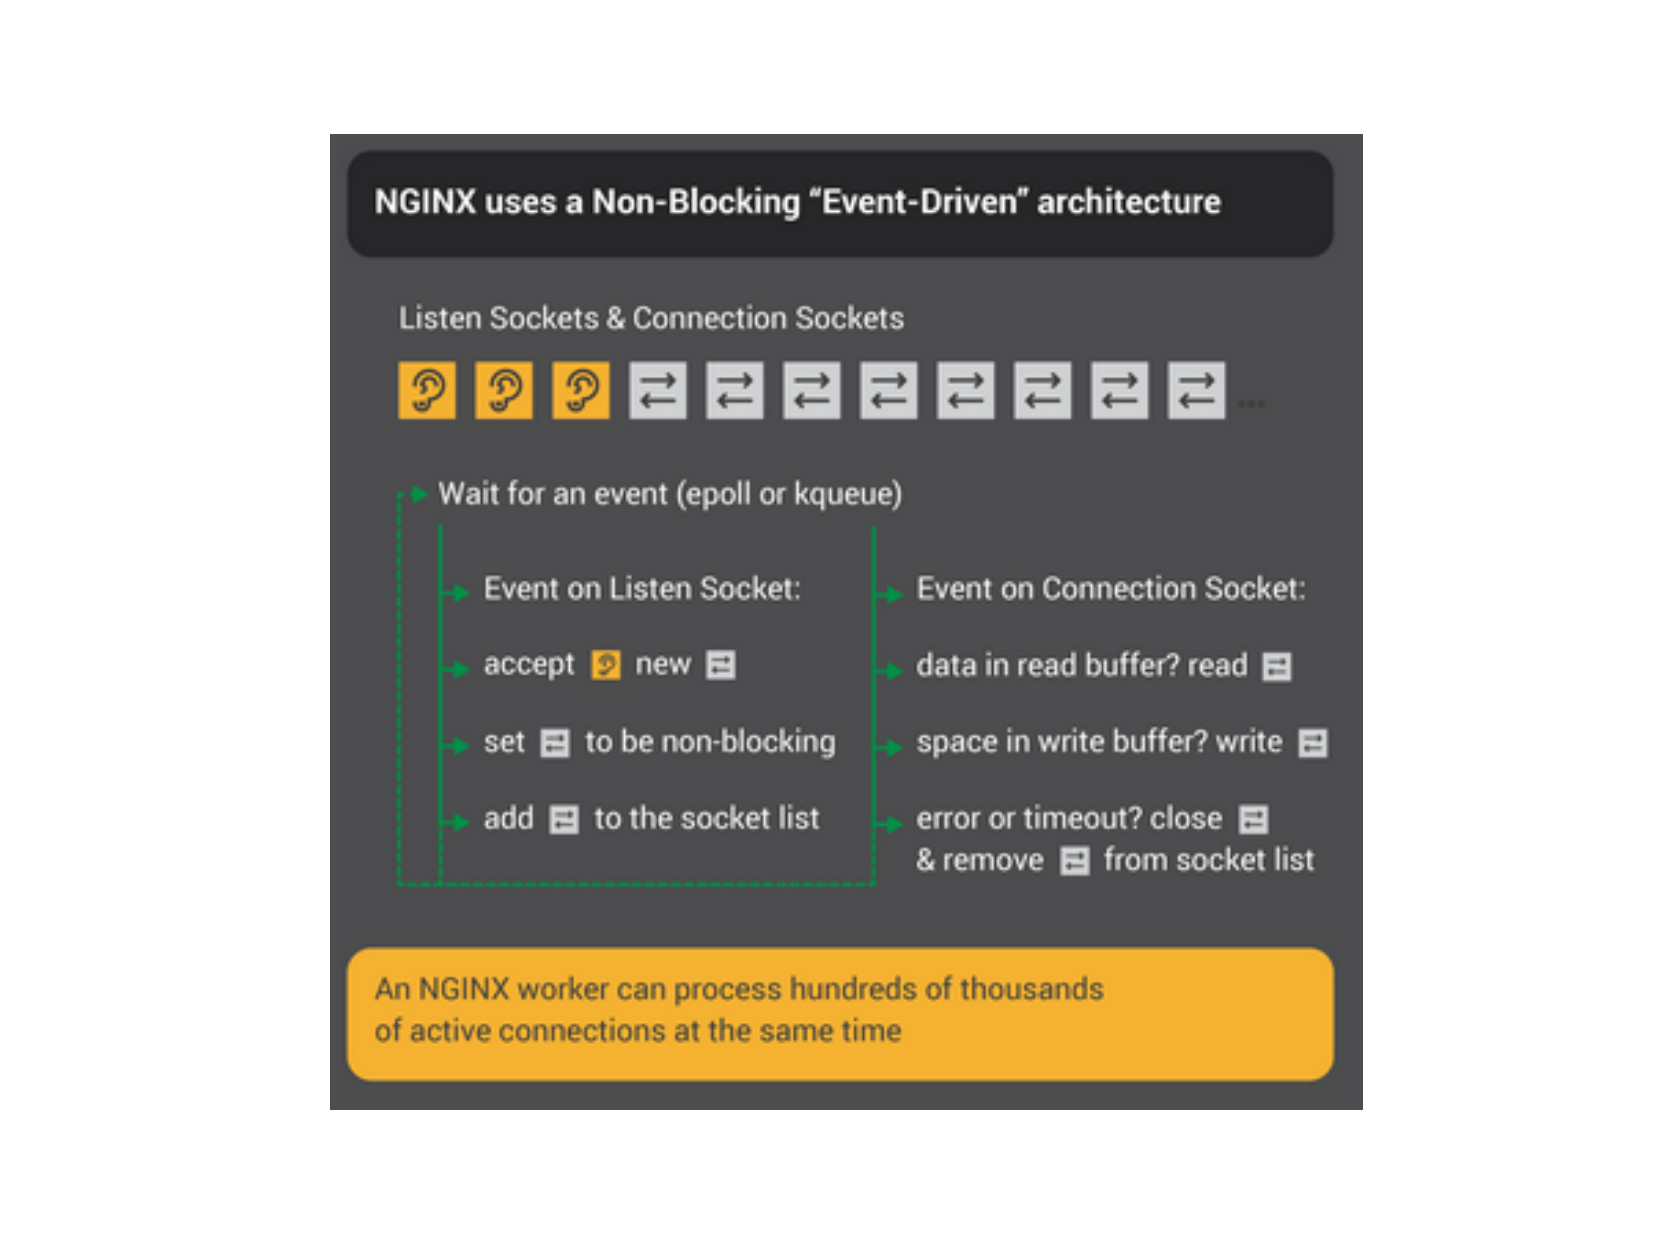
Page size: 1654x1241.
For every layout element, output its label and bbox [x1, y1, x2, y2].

picture [330, 134, 1363, 1111]
